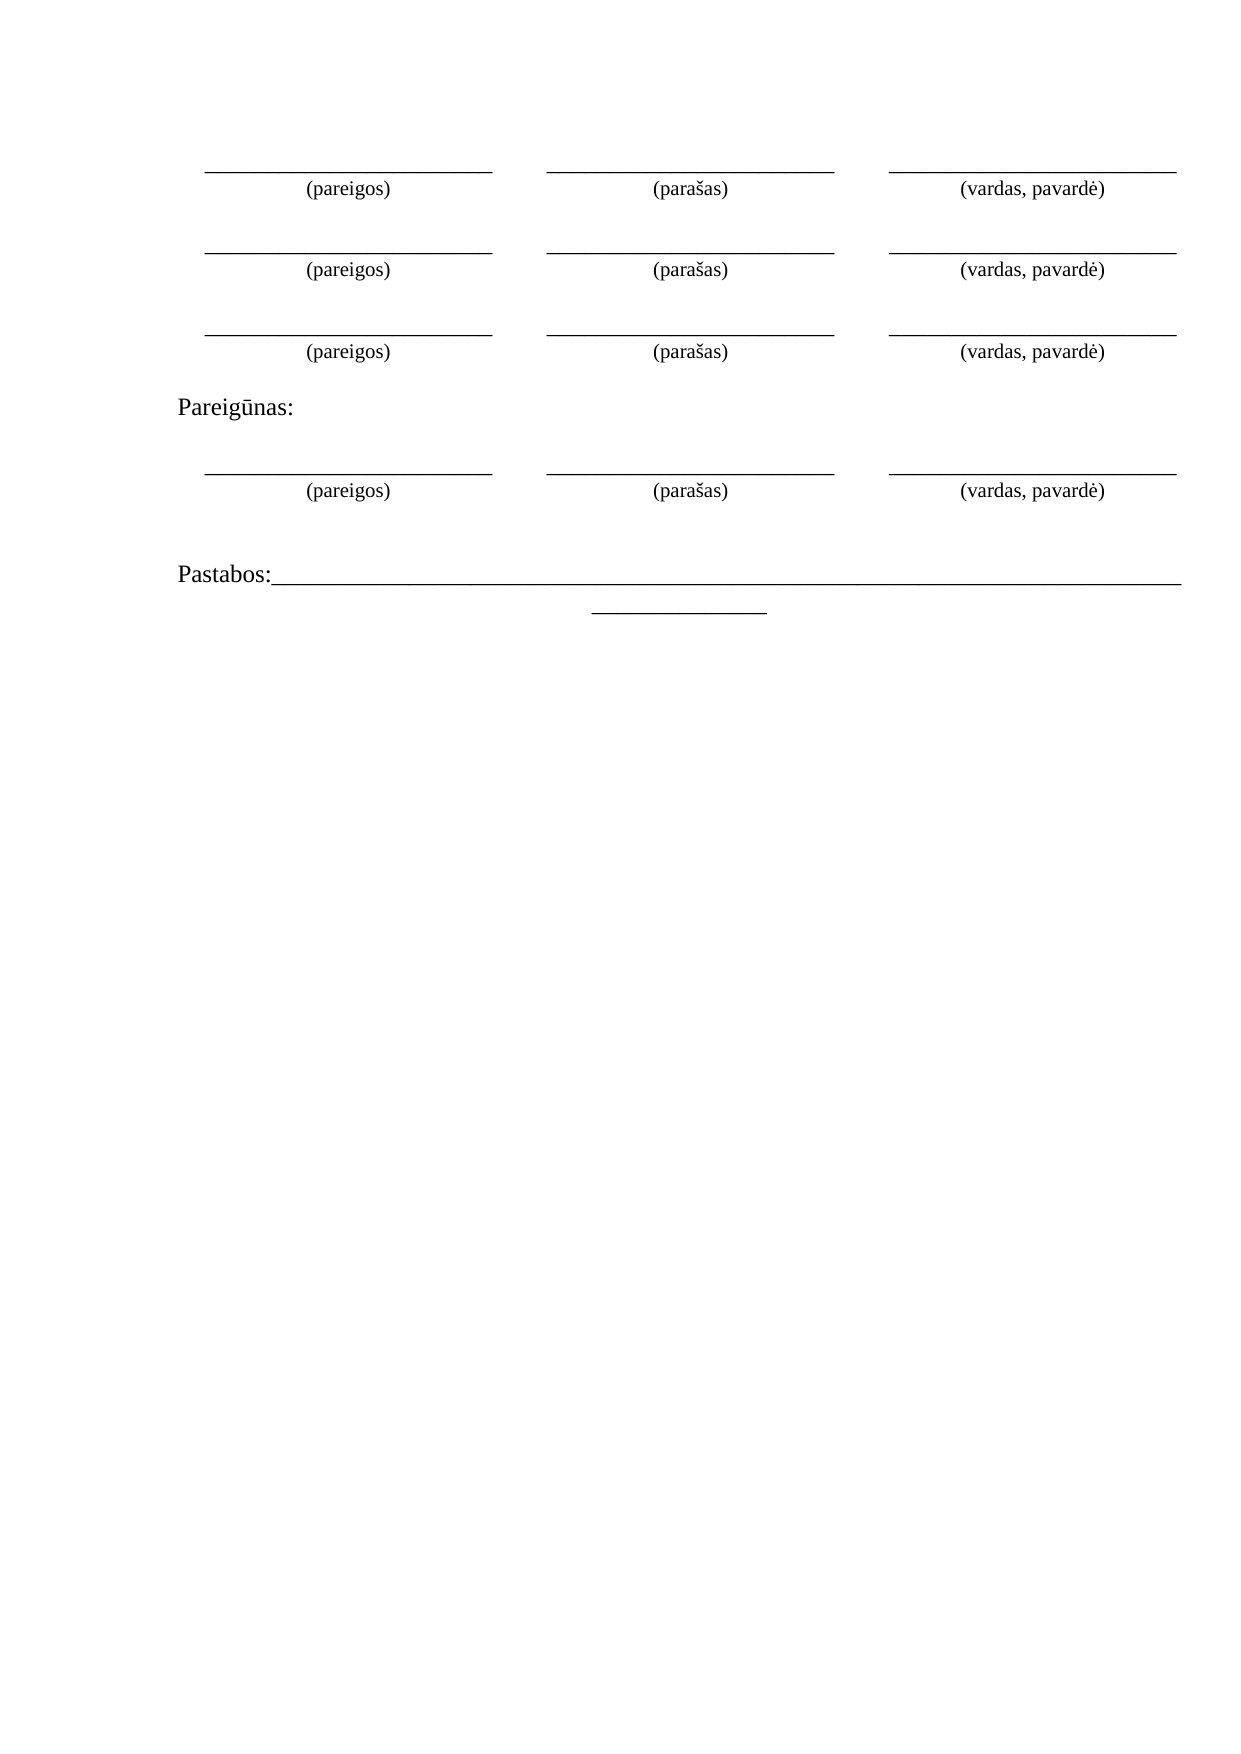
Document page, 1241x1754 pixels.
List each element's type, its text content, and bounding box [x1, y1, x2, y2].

table_header _______________________ [861, 147, 1204, 176]
table_header _______________________ [519, 310, 861, 339]
text Pastabos: [177, 559, 1181, 588]
table_header _______________________ [861, 229, 1204, 257]
table_cell (parašas) [519, 339, 861, 363]
text ______________ [177, 588, 1181, 617]
table_header _______________________ [861, 310, 1204, 339]
table_header _______________________ [177, 147, 519, 176]
table_cell (vardas, pavardė) [861, 257, 1204, 281]
table_header _______________________ [177, 229, 519, 257]
table_cell (vardas, pavardė) [861, 478, 1204, 502]
text Pareigūnas: [177, 392, 1181, 420]
table_cell (pareigos) [177, 257, 519, 281]
table_header _______________________ [519, 229, 861, 257]
table_cell (parašas) [519, 478, 861, 502]
table_cell (pareigos) [177, 339, 519, 363]
table_header _______________________ [177, 310, 519, 339]
table_header _______________________ [861, 449, 1204, 478]
table_cell (vardas, pavardė) [861, 339, 1204, 363]
table_cell (parašas) [519, 176, 861, 200]
table_header _______________________ [519, 147, 861, 176]
table_header _______________________ [519, 449, 861, 478]
table_header _______________________ [177, 449, 519, 478]
table_cell (vardas, pavardė) [861, 176, 1204, 200]
table_cell (pareigos) [177, 176, 519, 200]
table_cell (parašas) [519, 257, 861, 281]
table_cell (pareigos) [177, 478, 519, 502]
